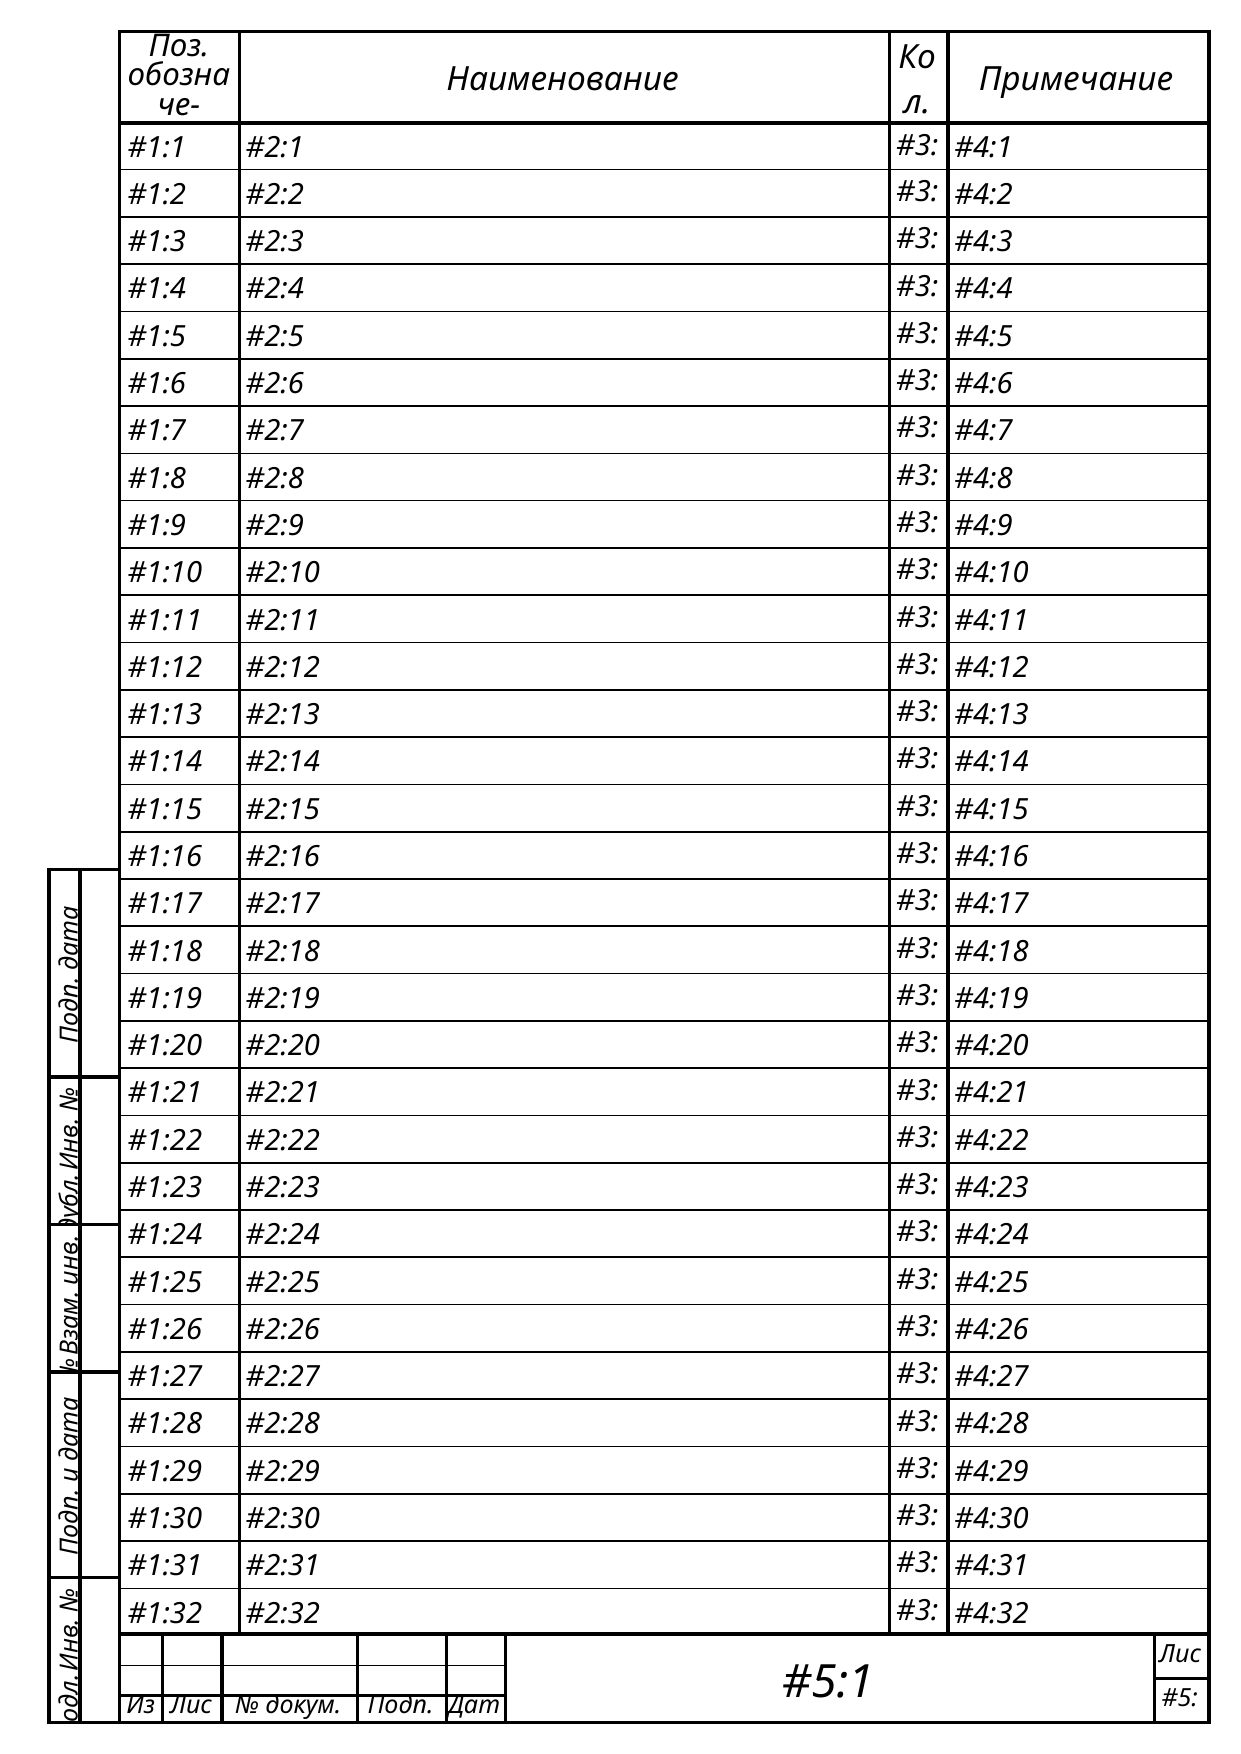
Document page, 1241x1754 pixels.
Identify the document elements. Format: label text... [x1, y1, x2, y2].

table_cell #2:30 [241, 1495, 888, 1540]
table_cell #1:8 [121, 454, 238, 500]
table_cell #1:13 [121, 691, 238, 736]
table_cell #2:19 [241, 974, 888, 1020]
table_cell № докум. [224, 1697, 356, 1721]
table_cell #2:28 [241, 1400, 888, 1446]
table_cell #3:15 [891, 785, 946, 831]
table_cell #3:18 [891, 927, 946, 973]
table_header Наименование [241, 33, 888, 121]
table_cell #1:22 [121, 1116, 238, 1162]
table_cell #4:6 [950, 360, 1207, 405]
table_cell Инв. № подл. [51, 1579, 78, 1721]
table_cell #2:18 [241, 927, 888, 973]
table_cell Подп. [359, 1697, 445, 1721]
table_cell #1:25 [121, 1258, 238, 1304]
table_cell #3:3 [891, 218, 946, 263]
table_cell #2:22 [241, 1116, 888, 1162]
table_header Кол. [891, 33, 946, 121]
table_cell #3:17 [891, 880, 946, 925]
table_cell [82, 1579, 118, 1721]
table_cell #4:32 [950, 1589, 1207, 1632]
table_cell #3:19 [891, 974, 946, 1020]
table_cell #2:21 [241, 1069, 888, 1114]
table_cell #3:23 [891, 1164, 946, 1209]
table_cell #3:8 [891, 454, 946, 500]
table_cell #2:3 [241, 218, 888, 263]
table_cell #4:21 [950, 1069, 1207, 1114]
table_cell #3:7 [891, 407, 946, 452]
table_cell #3:28 [891, 1400, 946, 1446]
table_cell [82, 1079, 118, 1223]
table_cell #1:27 [121, 1353, 238, 1398]
table_cell Взам. инв. № [51, 1226, 78, 1370]
table_header [164, 1636, 220, 1665]
table_cell #1:7 [121, 407, 238, 452]
table_cell [224, 1666, 356, 1694]
table_cell #2:13 [241, 691, 888, 736]
table_cell #4:13 [950, 691, 1207, 736]
table_cell #1:10 [121, 549, 238, 594]
table_cell #3:30 [891, 1495, 946, 1540]
table_cell #2:25 [241, 1258, 888, 1304]
table_cell [448, 1666, 504, 1694]
table_cell #1:11 [121, 596, 238, 642]
table_cell #1:32 [121, 1589, 238, 1632]
table_cell #1:31 [121, 1542, 238, 1587]
table_header [121, 1636, 161, 1665]
table_header Подп. дата [51, 871, 78, 1075]
table_cell #3:10 [891, 549, 946, 594]
table_cell #4:11 [950, 596, 1207, 642]
table_cell #1:19 [121, 974, 238, 1020]
table_cell Дата [448, 1697, 504, 1721]
table_cell #4:23 [950, 1164, 1207, 1209]
table_header #5:1 [507, 1636, 1153, 1721]
table_cell #1:3 [121, 218, 238, 263]
table_cell #3:24 [891, 1211, 946, 1256]
table_cell #4:30 [950, 1495, 1207, 1540]
table_cell [121, 1666, 161, 1694]
table_cell #4:10 [950, 549, 1207, 594]
table_cell #2:2 [241, 170, 888, 216]
table_cell #4:8 [950, 454, 1207, 500]
table_cell #4:29 [950, 1447, 1207, 1493]
table_cell #4:15 [950, 785, 1207, 831]
table_cell #3:32 [891, 1589, 946, 1632]
table_cell #4:27 [950, 1353, 1207, 1398]
table_cell #1:14 [121, 738, 238, 783]
table_cell #2:15 [241, 785, 888, 831]
table_cell #1:2 [121, 170, 238, 216]
table_cell #1:23 [121, 1164, 238, 1209]
table_cell #4:17 [950, 880, 1207, 925]
table_cell #4:18 [950, 927, 1207, 973]
table_cell #1:12 [121, 643, 238, 689]
table_cell #2:23 [241, 1164, 888, 1209]
table_cell #2:31 [241, 1542, 888, 1587]
table_header [224, 1636, 356, 1665]
table_cell #1:21 [121, 1069, 238, 1114]
table_cell #1:26 [121, 1305, 238, 1351]
table_cell #3:26 [891, 1305, 946, 1351]
table_cell #4:20 [950, 1022, 1207, 1067]
table_cell #1:9 [121, 501, 238, 547]
table_cell Изм. [130, 1697, 139, 1709]
table_cell #1:18 [121, 927, 238, 973]
table_header Лист [1156, 1636, 1207, 1677]
table_header Поз. обозначе- ние [121, 33, 238, 121]
table_cell #4:7 [950, 407, 1207, 452]
table_cell #4:25 [950, 1258, 1207, 1304]
table_header [82, 871, 118, 1075]
table_cell #2:24 [241, 1211, 888, 1256]
table_cell #1:24 [121, 1211, 238, 1256]
table_cell #2:32 [241, 1589, 888, 1632]
table_cell #1:16 [121, 833, 238, 878]
table_cell #2:16 [241, 833, 888, 878]
table_cell #1:29 [121, 1447, 238, 1493]
table_cell #2:5 [241, 312, 888, 358]
table_cell #3:27 [891, 1353, 946, 1398]
table_cell #1:15 [121, 785, 238, 831]
table_cell #1:17 [121, 880, 238, 925]
table_cell #5:2 [1156, 1680, 1207, 1721]
table_cell #2:8 [241, 454, 888, 500]
table_cell Инв. № дубл. [51, 1079, 78, 1223]
table_cell Подп. и дата [51, 1374, 78, 1576]
table_cell #3:4 [891, 265, 946, 311]
table_cell #3:20 [891, 1022, 946, 1067]
table_cell #3:25 [891, 1258, 946, 1304]
table_cell #2:4 [241, 265, 888, 311]
table_cell #4:12 [950, 643, 1207, 689]
table_cell Дата [451, 1697, 461, 1711]
table_cell #1:1 [121, 125, 238, 169]
table_cell #4:2 [950, 170, 1207, 216]
table_cell [164, 1666, 220, 1694]
table_cell #2:1 [241, 125, 888, 169]
table_cell #3:12 [891, 643, 946, 689]
table_cell #2:12 [241, 643, 888, 689]
table_cell #3:5 [891, 312, 946, 358]
table_cell Изм. [121, 1697, 161, 1721]
table_cell #4:1 [950, 125, 1207, 169]
table_header [448, 1636, 504, 1665]
table_cell #4:3 [950, 218, 1207, 263]
table_cell #2:11 [241, 596, 888, 642]
table_cell #3:14 [891, 738, 946, 783]
table_cell #2:17 [241, 880, 888, 925]
table_cell Дата [448, 1697, 456, 1711]
table_cell #1:28 [121, 1400, 238, 1446]
table_cell #4:16 [950, 833, 1207, 878]
table_cell #3:9 [891, 501, 946, 547]
table_cell #2:6 [241, 360, 888, 405]
table_header [359, 1636, 445, 1665]
table_cell #4:31 [950, 1542, 1207, 1587]
table_cell #4:28 [950, 1400, 1207, 1446]
table_cell #3:16 [891, 833, 946, 878]
table_cell #1:20 [121, 1022, 238, 1067]
table_cell #2:7 [241, 407, 888, 452]
table_cell #2:20 [241, 1022, 888, 1067]
table_cell #1:4 [121, 265, 238, 311]
table_cell #4:9 [950, 501, 1207, 547]
table_cell #2:26 [241, 1305, 888, 1351]
table_cell #3:1 [891, 125, 946, 169]
table_cell #1:6 [121, 360, 238, 405]
table_cell [82, 1226, 118, 1370]
table_cell #3:11 [891, 596, 946, 642]
table_cell [359, 1666, 445, 1694]
table_cell #1:30 [121, 1495, 238, 1540]
table_cell #3:2 [891, 170, 946, 216]
table_cell #3:13 [891, 691, 946, 736]
table_cell #3:22 [891, 1116, 946, 1162]
table_cell #4:22 [950, 1116, 1207, 1162]
table_cell #4:24 [950, 1211, 1207, 1256]
table_cell #4:5 [950, 312, 1207, 358]
table_cell #2:27 [241, 1353, 888, 1398]
table_cell #2:14 [241, 738, 888, 783]
table_cell #4:4 [950, 265, 1207, 311]
table_cell #2:10 [241, 549, 888, 594]
table_cell #3:21 [891, 1069, 946, 1114]
table_cell Лист [164, 1697, 220, 1721]
table_header Примечание [950, 33, 1207, 121]
table_cell #3:29 [891, 1447, 946, 1493]
table_cell [82, 1374, 118, 1576]
table_cell #1:5 [121, 312, 238, 358]
table_cell #4:14 [950, 738, 1207, 783]
table_cell #4:19 [950, 974, 1207, 1020]
table_cell #2:29 [241, 1447, 888, 1493]
table_cell #2:9 [241, 501, 888, 547]
table_cell #4:26 [950, 1305, 1207, 1351]
table_cell #3:31 [891, 1542, 946, 1587]
table_cell #3:6 [891, 360, 946, 405]
